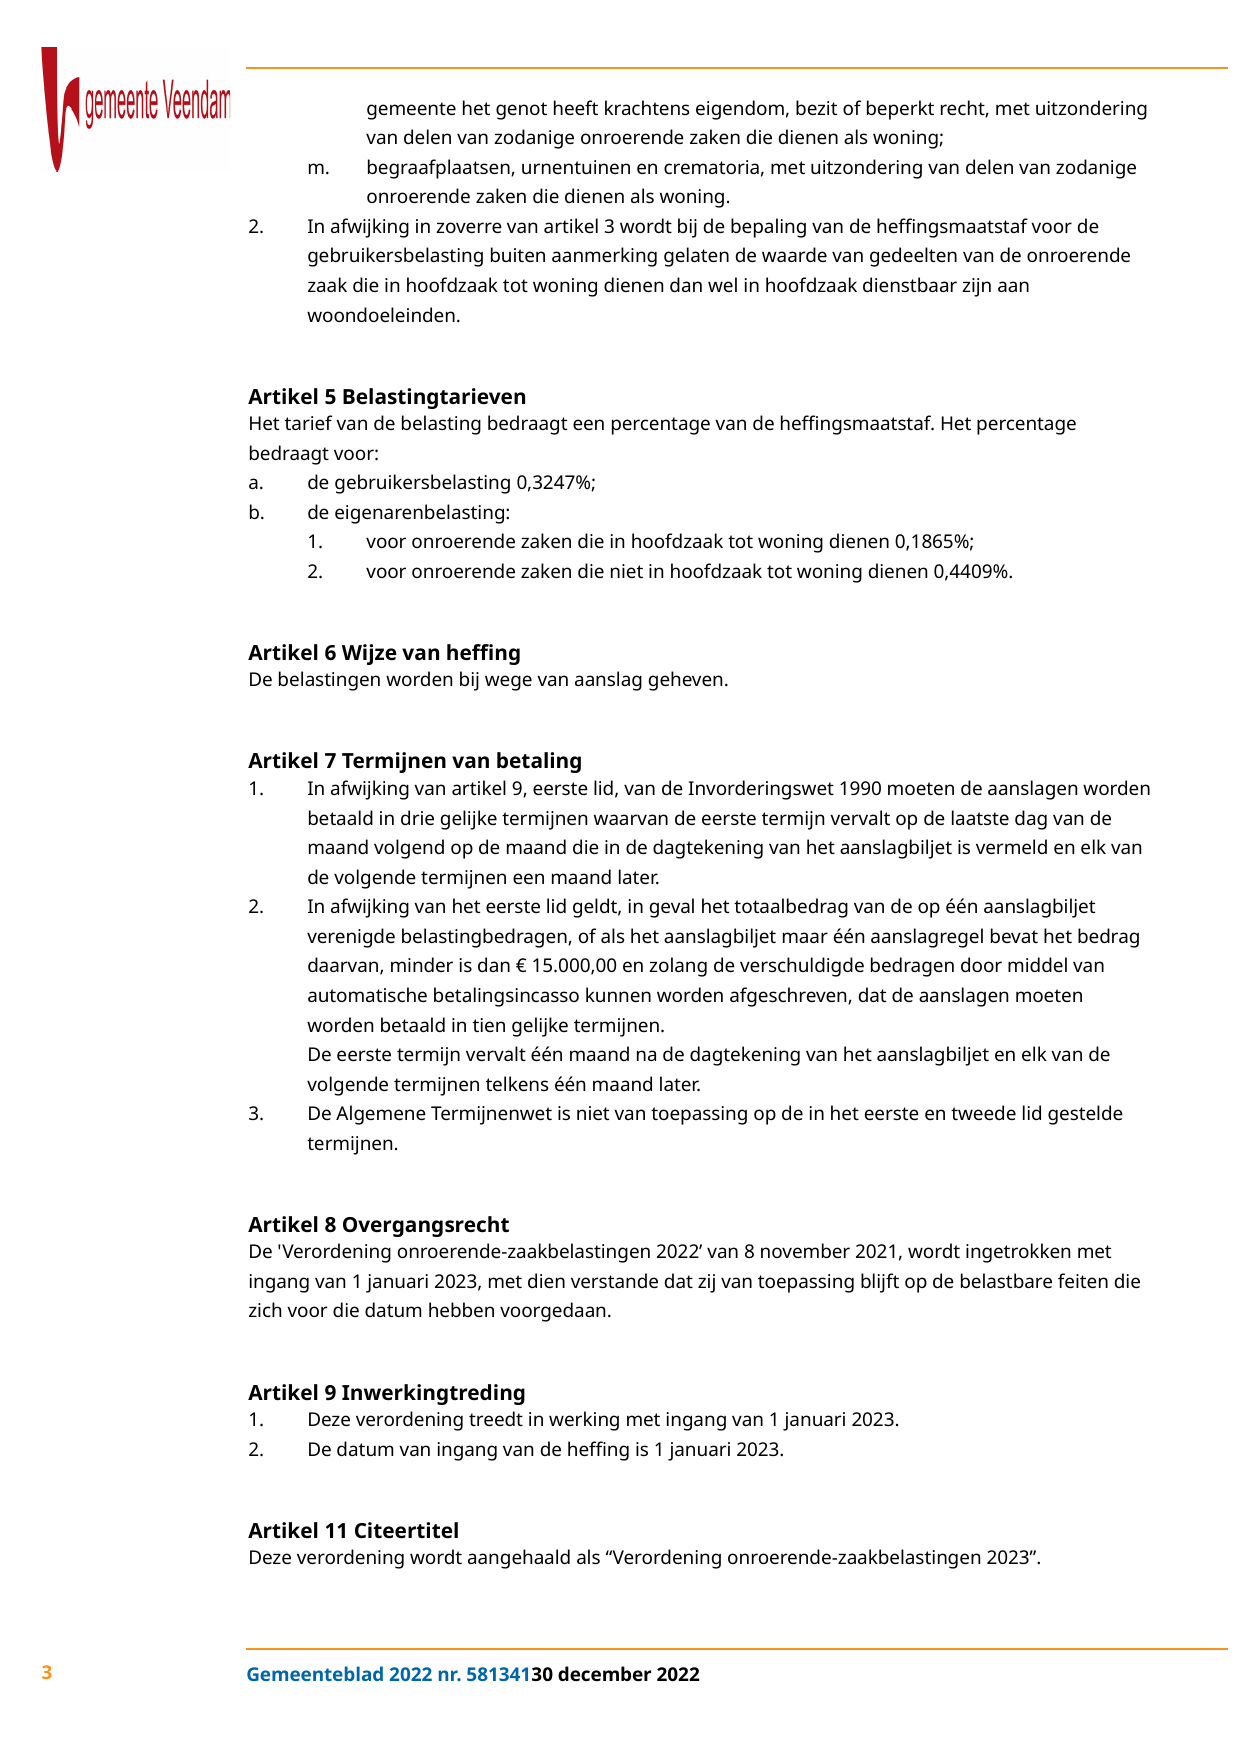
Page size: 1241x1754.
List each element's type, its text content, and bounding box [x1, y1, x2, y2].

list De datum van ingang van de heffing is 1 januari 2023. [248, 1436, 1152, 1461]
picture [41, 47, 231, 172]
list de gebruikersbelasting 0,3247%; [248, 469, 1152, 495]
text Het tarief van de belasting bedraagt een percentage van de heffingsmaatstaf. Het percentage bedraagt voor: [248, 410, 1152, 466]
list In afwijking in zoverre van artikel 3 wordt bij de bepaling van de heffingsmaatstaf voor de gebruikersbelasting buiten aanmerking gelaten de waarde van gedeelten van de onroerende zaak die in hoofdzaak tot woning dienen dan wel in hoofdzaak dienstbaar zijn aan woondoeleinden. [248, 213, 1152, 328]
text Artikel 6 Wijze van heffing [248, 638, 1152, 667]
list De eerste termijn vervalt één maand na de dagtekening van het aanslagbiljet en elk van de volgende termijnen telkens één maand later. [248, 1041, 1152, 1097]
list Deze verordening treedt in werking met ingang van 1 januari 2023. [248, 1406, 1152, 1432]
text Artikel 9 Inwerkingtreding [248, 1378, 1152, 1406]
list voor onroerende zaken die niet in hoofdzaak tot woning dienen 0,4409%. [307, 558, 1152, 584]
list De Algemene Termijnenwet is niet van toepassing op de in het eerste en tweede lid gestelde termijnen. [248, 1101, 1152, 1156]
text Artikel 7 Termijnen van betaling [248, 747, 1152, 775]
list gemeente het genot heeft krachtens eigendom, bezit of beperkt recht, met uitzondering van delen van zodanige onroerende zaken die dienen als woning; [307, 95, 1152, 150]
text Artikel 11 Citeertitel [248, 1516, 1152, 1544]
list voor onroerende zaken die in hoofdzaak tot woning dienen 0,1865%; [307, 529, 1152, 554]
text De belastingen worden bij wege van aanslag geheven. [248, 667, 1152, 692]
list de eigenarenbelasting: [248, 499, 1152, 525]
text De 'Verordening onroerende-zaakbelastingen 2022’ van 8 november 2021, wordt ingetrokken met ingang van 1 januari 2023, met dien verstande dat zij van toepassing blijft op de belastbare feiten die zich voor die datum hebben voorgedaan. [248, 1238, 1152, 1323]
list In afwijking van artikel 9, eerste lid, van de Invorderingswet 1990 moeten de aanslagen worden betaald in drie gelijke termijnen waarvan de eerste termijn vervalt op de laatste dag van de maand volgend op de maand die in de dagtekening van het aanslagbiljet is vermeld en elk van de volgende termijnen een maand later. [248, 775, 1152, 889]
list In afwijking van het eerste lid geldt, in geval het totaalbedrag van de op één aanslagbiljet verenigde belastingbedragen, of als het aanslagbiljet maar één aanslagregel bevat het bedrag daarvan, minder is dan € 15.000,00 en zolang de verschuldigde bedragen door middel van automatische betalingsincasso kunnen worden afgeschreven, dat de aanslagen moeten worden betaald in tien gelijke termijnen. [248, 893, 1152, 1037]
text Artikel 5 Belastingtarieven [248, 382, 1152, 410]
text Artikel 8 Overgangsrecht [248, 1210, 1152, 1238]
text Deze verordening wordt aangehaald als “Verordening onroerende-zaakbelastingen 2023”. [248, 1544, 1152, 1570]
list begraafplaatsen, urnentuinen en crematoria, met uitzondering van delen van zodanige onroerende zaken die dienen als woning. [307, 154, 1152, 209]
